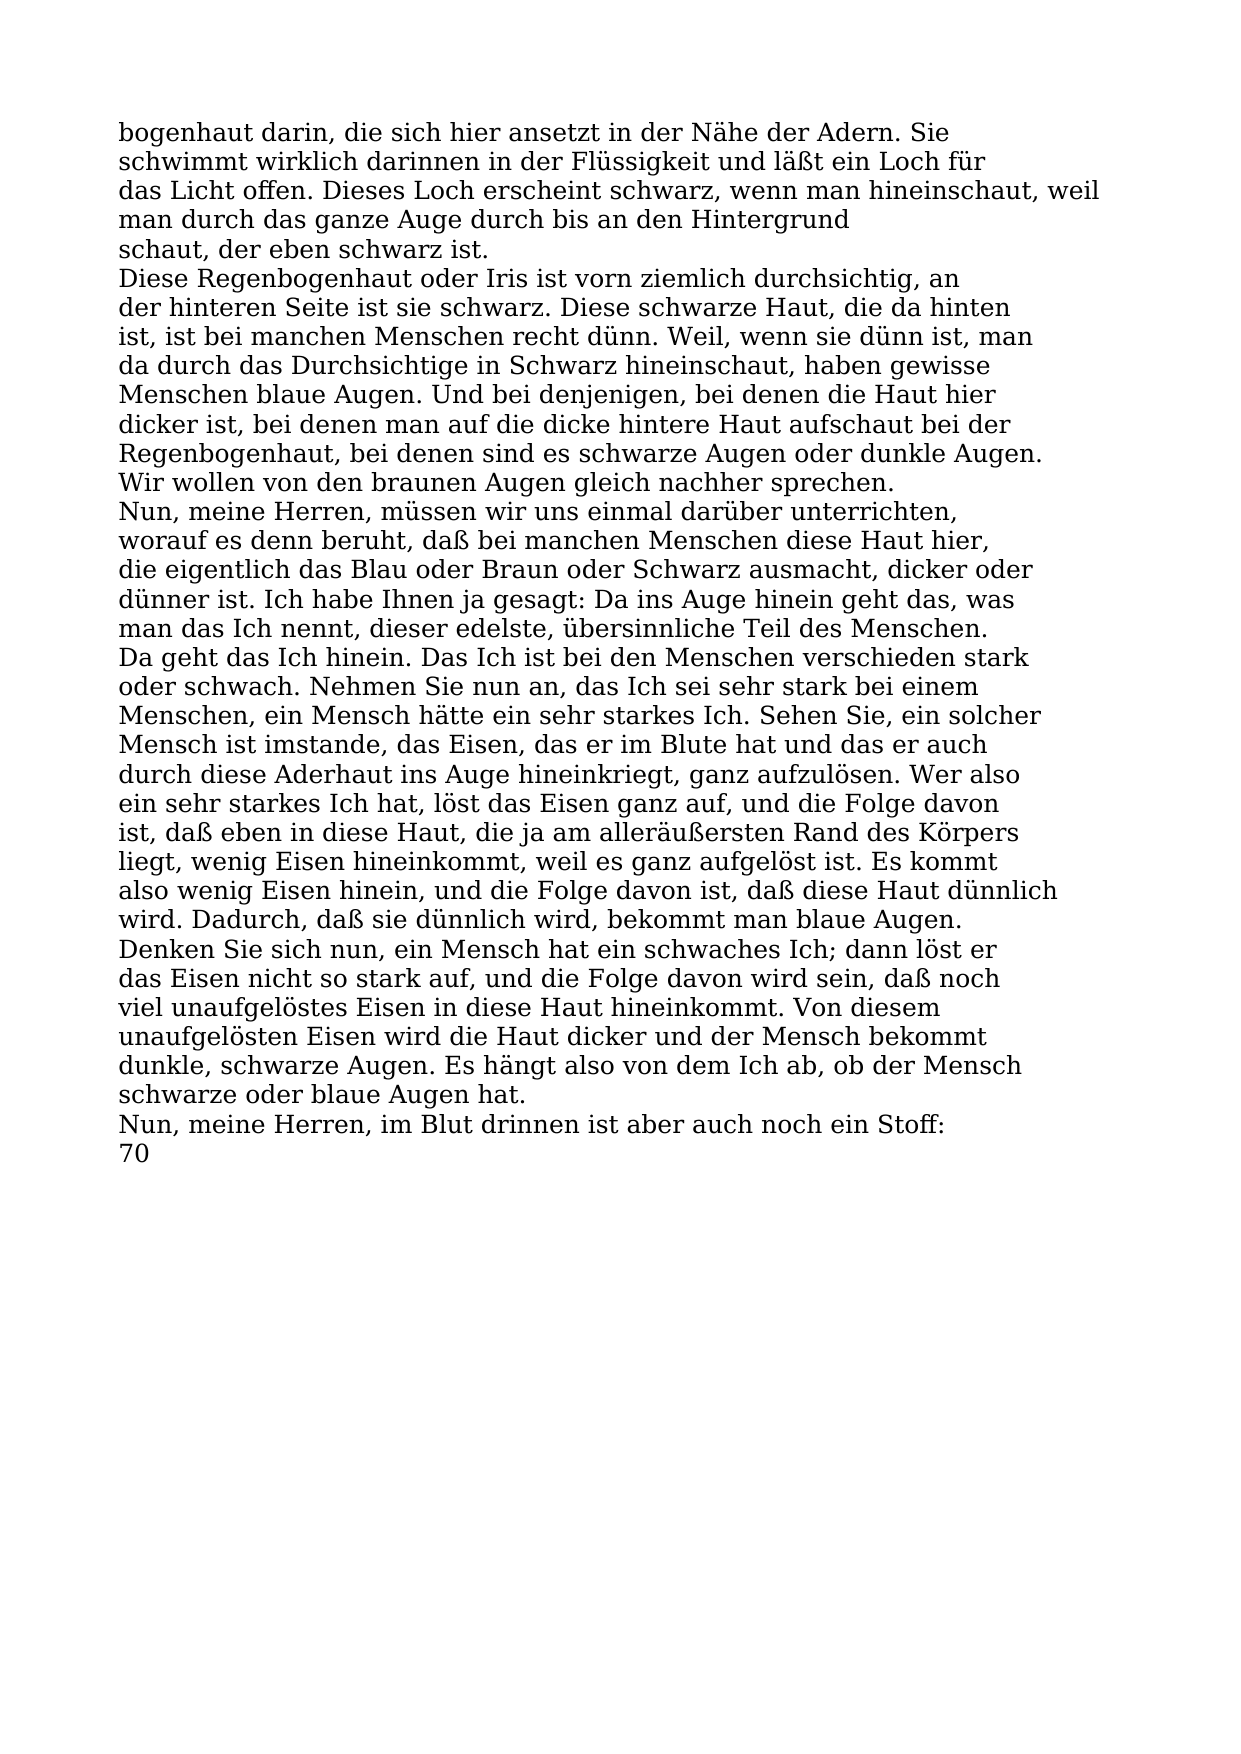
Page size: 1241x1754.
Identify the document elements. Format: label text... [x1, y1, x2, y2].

text bogenhaut darin, die sich hier ansetzt in der Nähe der Adern. Sie [118, 118, 1122, 147]
text ist, ist bei manchen Menschen recht dünn. Weil, wenn sie dünn ist, man [118, 322, 1122, 351]
text dicker ist, bei denen man auf die dicke hintere Haut aufschaut bei der [118, 410, 1122, 439]
text die eigentlich das Blau oder Braun oder Schwarz ausmacht, dicker oder [118, 556, 1122, 585]
text man das Ich nennt, dieser edelste, übersinnliche Teil des Menschen. [118, 614, 1122, 643]
text Diese Regenbogenhaut oder Iris ist vorn ziemlich durchsichtig, an [118, 264, 1122, 293]
text ein sehr starkes Ich hat, löst das Eisen ganz auf, und die Folge davon [118, 789, 1122, 818]
text Wir wollen von den braunen Augen gleich nachher sprechen. [118, 468, 1122, 497]
text Menschen, ein Mensch hätte ein sehr starkes Ich. Sehen Sie, ein solcher [118, 701, 1122, 731]
text oder schwach. Nehmen Sie nun an, das Ich sei sehr stark bei einem [118, 672, 1122, 701]
text dunkle, schwarze Augen. Es hängt also von dem Ich ab, ob der Mensch [118, 1051, 1122, 1081]
text der hinteren Seite ist sie schwarz. Diese schwarze Haut, die da hinten [118, 293, 1122, 322]
text da durch das Durchsichtige in Schwarz hineinschaut, haben gewisse [118, 351, 1122, 381]
text Regenbogenhaut, bei denen sind es schwarze Augen oder dunkle Augen. [118, 439, 1122, 468]
text Da geht das Ich hinein. Das Ich ist bei den Menschen verschieden stark [118, 643, 1122, 672]
text durch diese Aderhaut ins Auge hineinkriegt, ganz aufzulösen. Wer also [118, 760, 1122, 789]
text ist, daß eben in diese Haut, die ja am alleräußersten Rand des Körpers [118, 818, 1122, 847]
text worauf es denn beruht, daß bei manchen Menschen diese Haut hier, [118, 526, 1122, 556]
text Nun, meine Herren, müssen wir uns einmal darüber unterrichten, [118, 497, 1122, 526]
text schwarze oder blaue Augen hat. [118, 1081, 1122, 1110]
text Denken Sie sich nun, ein Mensch hat ein schwaches Ich; dann löst er [118, 935, 1122, 964]
text schaut, der eben schwarz ist. [118, 235, 1122, 264]
text das Eisen nicht so stark auf, und die Folge davon wird sein, daß noch [118, 964, 1122, 993]
text Mensch ist imstande, das Eisen, das er im Blute hat und das er auch [118, 731, 1122, 760]
text Menschen blaue Augen. Und bei denjenigen, bei denen die Haut hier [118, 381, 1122, 410]
text also wenig Eisen hinein, und die Folge davon ist, daß diese Haut dünnlich wird. Dadurch, daß sie dünnlich wird, bekommt man blaue Augen. [118, 876, 1122, 935]
text Nun, meine Herren, im Blut drinnen ist aber auch noch ein Stoff: [118, 1110, 1122, 1139]
text 70 [118, 1139, 1122, 1168]
text das Licht offen. Dieses Loch erscheint schwarz, wenn man hineinschaut, weil man durch das ganze Auge durch bis an den Hintergrund [118, 176, 1122, 235]
text liegt, wenig Eisen hineinkommt, weil es ganz aufgelöst ist. Es kommt [118, 847, 1122, 876]
text viel unaufgelöstes Eisen in diese Haut hineinkommt. Von diesem unaufgelösten Eisen wird die Haut dicker und der Mensch bekommt [118, 993, 1122, 1051]
text schwimmt wirklich darinnen in der Flüssigkeit und läßt ein Loch für [118, 147, 1122, 176]
text dünner ist. Ich habe Ihnen ja gesagt: Da ins Auge hinein geht das, was [118, 585, 1122, 614]
